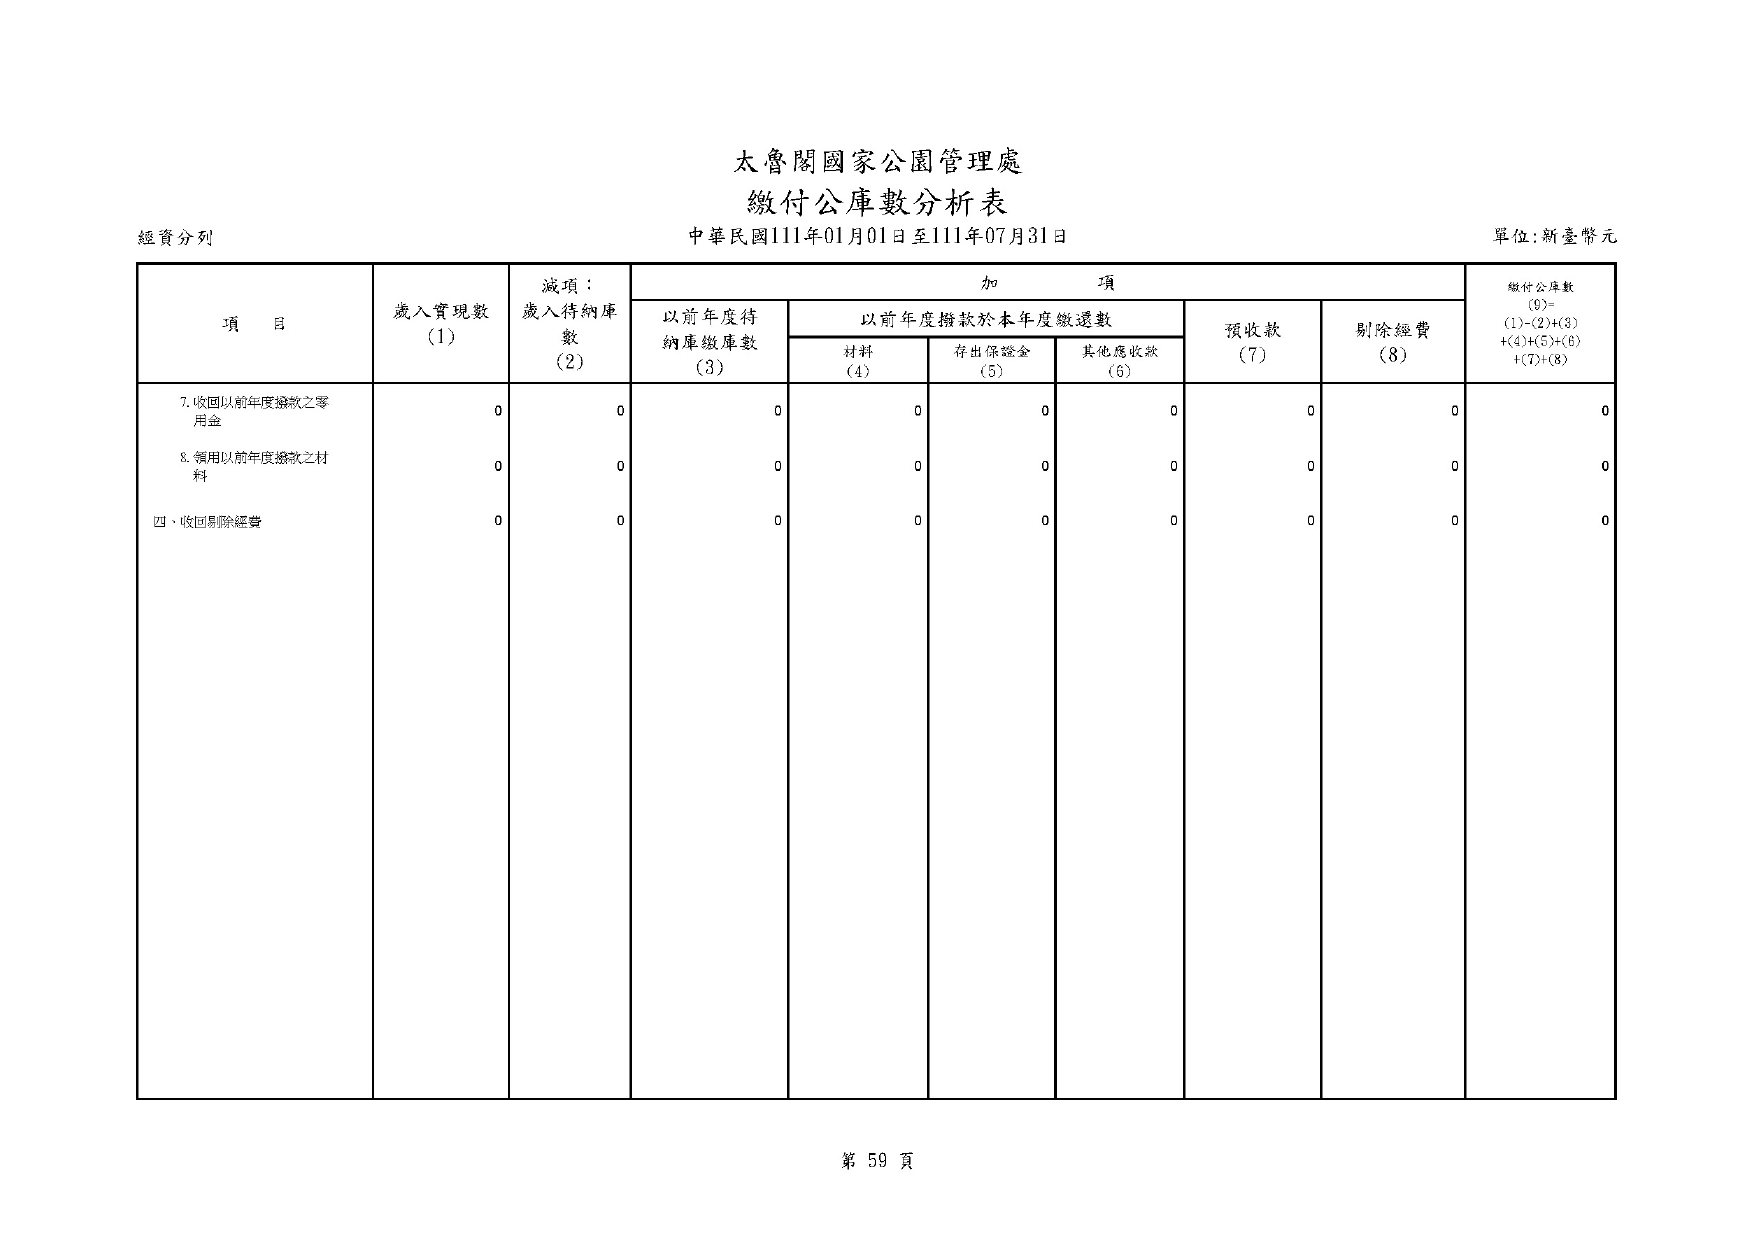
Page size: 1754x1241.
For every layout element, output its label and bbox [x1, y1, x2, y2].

picture [59, 59, 1695, 1216]
